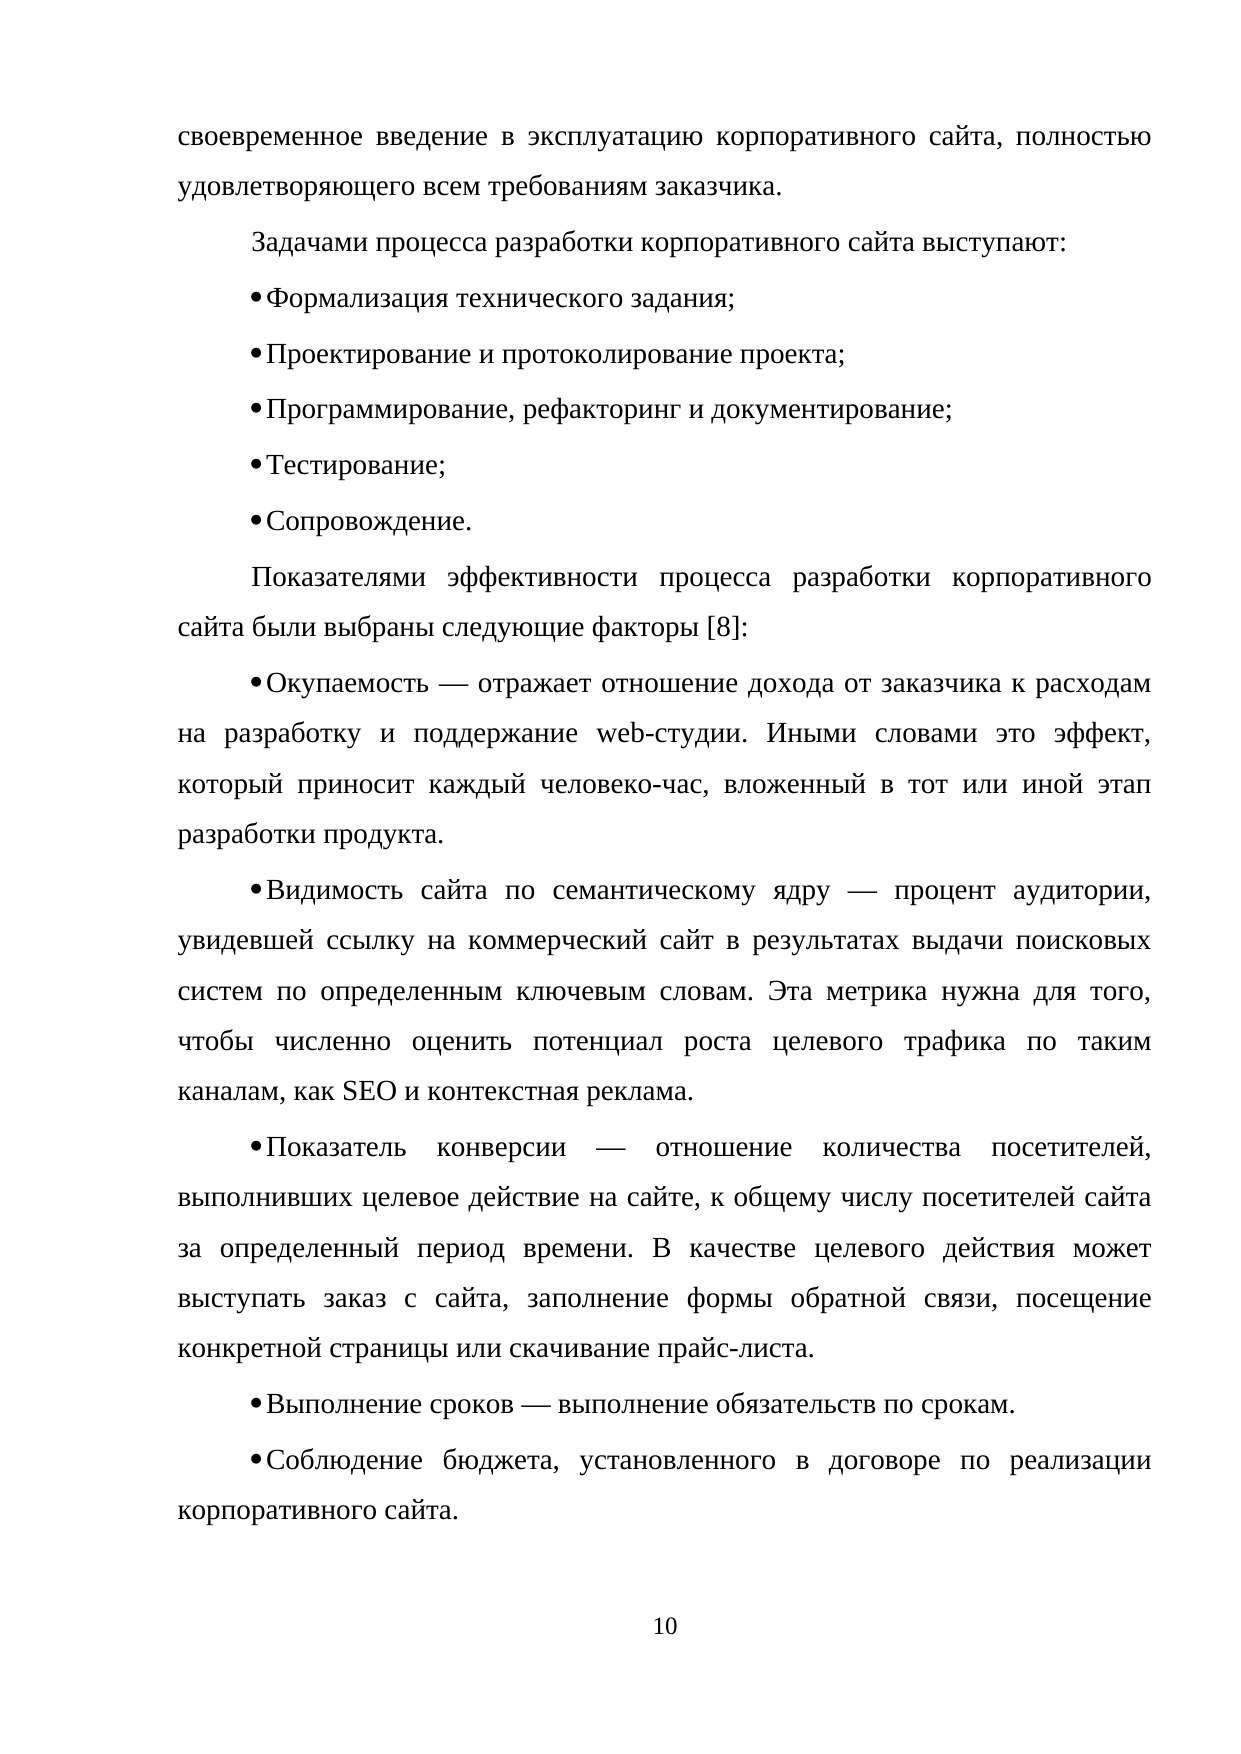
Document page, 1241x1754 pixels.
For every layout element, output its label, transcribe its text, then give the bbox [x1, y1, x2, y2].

list Соблюдение бюджета, установленного в договоре по реализации корпоративного сайта. [177, 1442, 1152, 1526]
list Проектирование и протоколирование проекта; [177, 336, 1152, 369]
list Формализация технического задания; [177, 280, 1152, 313]
list Окупаемость — отражает отношение дохода от заказчика к расходам на разработку и поддержание web-студии. Иными словами это эффект, который приносит каждый человеко-час, вложенный в тот или иной этап разработки продукта. [177, 665, 1152, 850]
text Показателями эффективности процесса разработки корпоративного сайта были выбраны следующие факторы [8]: [177, 559, 1152, 643]
list Показатель конверсии — отношение количества посетителей, выполнивших целевое действие на сайте, к общему числу посетителей сайта за определенный период времени. В качестве целевого действия может выступать заказ с сайта, заполнение формы обратной связи, посещение конкретной страницы или скачивание прайс-листа. [177, 1129, 1152, 1364]
list Тестирование; [177, 447, 1152, 481]
list Программирование, рефакторинг и документирование; [177, 392, 1152, 425]
list Сопровождение. [177, 503, 1152, 537]
text своевременное введение в эксплуатацию корпоративного сайта, полностью удовлетворяющего всем требованиям заказчика. [177, 118, 1152, 202]
list Видимость сайта по семантическому ядру — процент аудитории, увидевшей ссылку на коммерческий сайт в результатах выдачи поисковых систем по определенным ключевым словам. Эта метрика нужна для того, чтобы численно оценить потенциал роста целевого трафика по таким каналам, как SEO и контекстная реклама. [177, 872, 1152, 1107]
text Задачами процесса разработки корпоративного сайта выступают: [177, 224, 1152, 258]
list Выполнение сроков — выполнение обязательств по срокам. [177, 1386, 1152, 1420]
